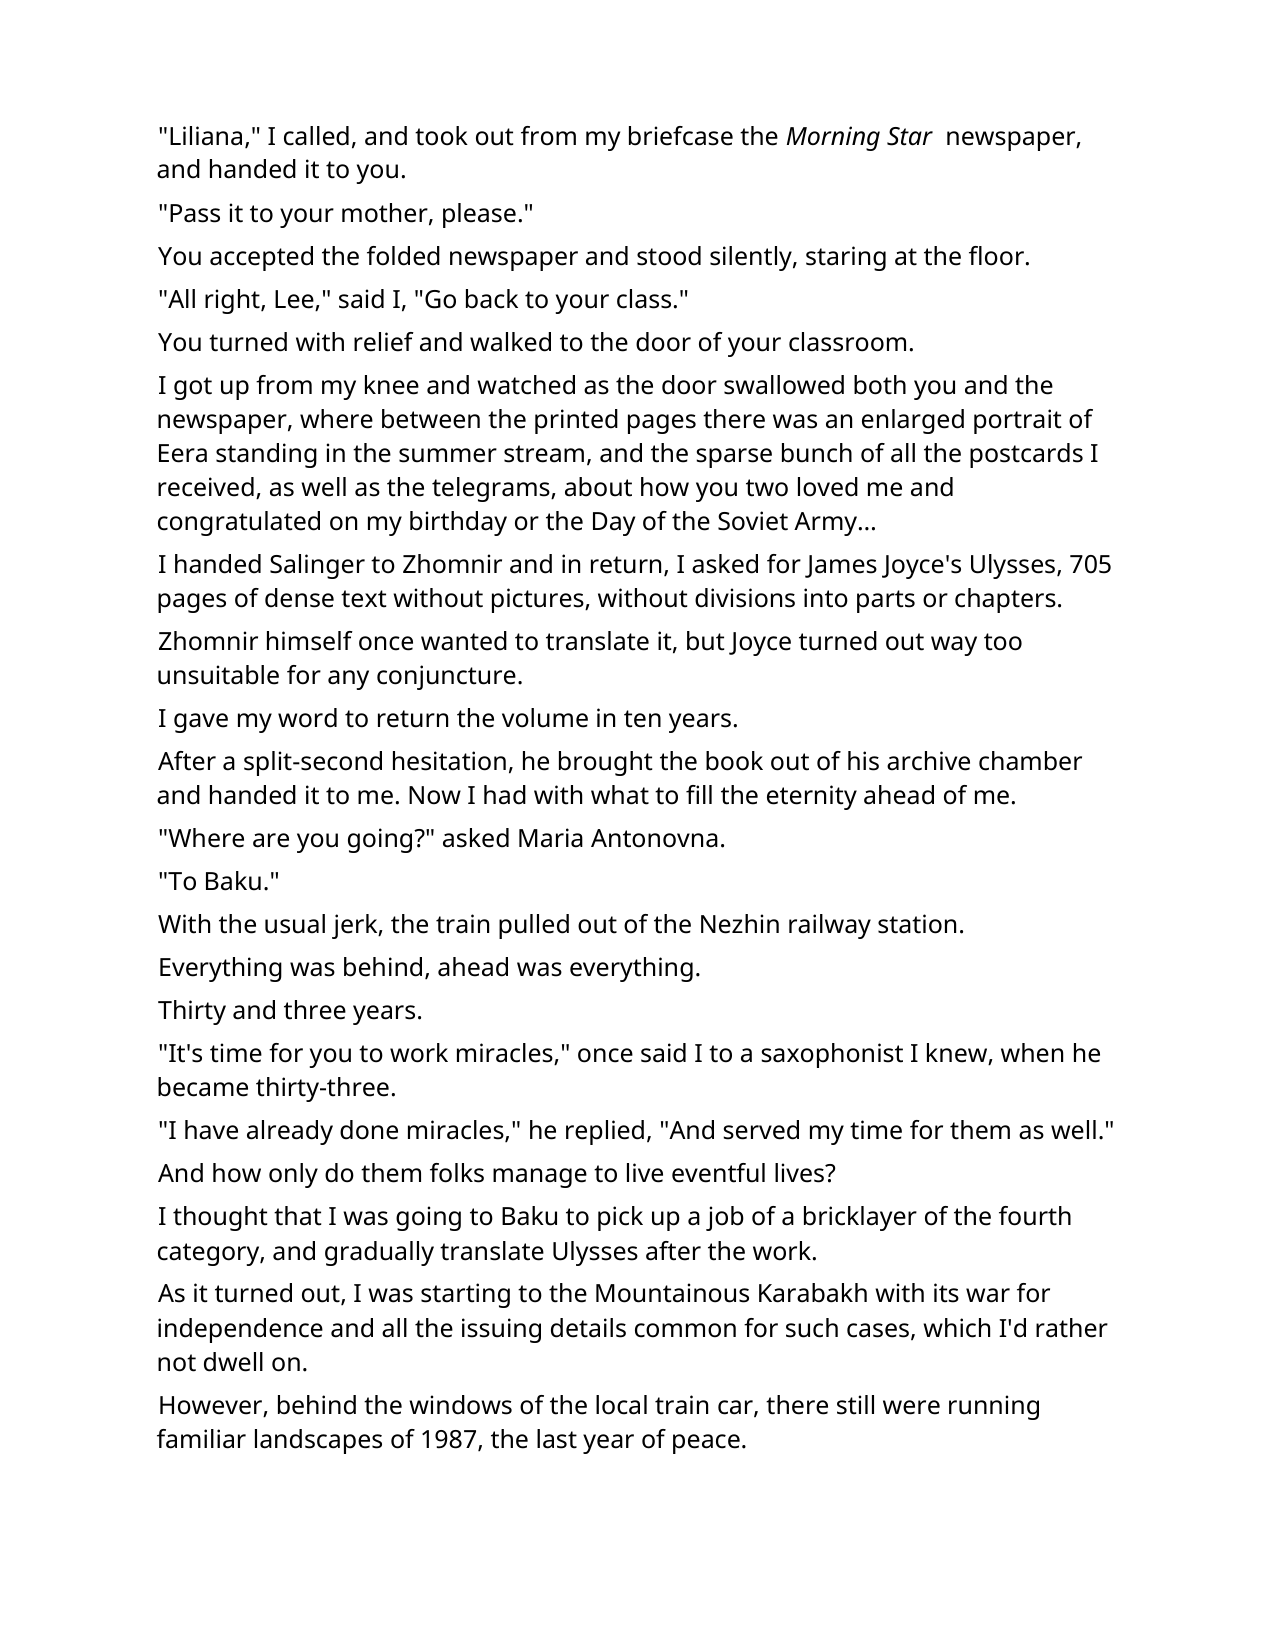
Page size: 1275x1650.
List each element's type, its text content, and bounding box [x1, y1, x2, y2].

text "Pass it to your mother, please." [156, 195, 1118, 229]
text However, behind the windows of the local train car, there still were running familiar landscapes of 1987, the last year of peace. [156, 1387, 1118, 1455]
text "It's time for you to work miracles," once said I to a saxophonist I knew, when he became thirty-three. [156, 1036, 1118, 1104]
text And how only do them folks manage to live eventful lives? [156, 1156, 1118, 1190]
text Zhomnir himself once wanted to translate it, but Joyce turned out way too unsuitable for any conjuncture. [156, 624, 1118, 692]
text I thought that I was going to Baku to pick up a job of a bricklayer of the fourth category, and gradually translate Ulysses after the work. [156, 1199, 1118, 1267]
text "Liliana," I called, and took out from my briefcase the Morning Star newspaper, and handed it to you. [156, 118, 1118, 186]
text With the usual jerk, the train pulled out of the Nezhin railway station. [156, 907, 1118, 941]
text As it turned out, I was starting to the Mountainous Karabakh with its war for independence and all the issuing details common for such cases, which I'd rather not dwell on. [156, 1276, 1118, 1378]
text "To Baku." [156, 864, 1118, 898]
text You accepted the folded newspaper and stood silently, staring at the floor. [156, 238, 1118, 272]
text "All right, Lee," said I, "Go back to your class." [156, 281, 1118, 315]
text Thirty and three years. [156, 993, 1118, 1027]
text Everything was behind, ahead was everything. [156, 950, 1118, 984]
text "Where are you going?" asked Maria Antonovna. [156, 821, 1118, 855]
text I handed Salinger to Zhomnir and in return, I asked for James Joyce's Ulysses, 705 pages of dense text without pictures, without divisions into parts or chapters. [156, 547, 1118, 615]
text "I have already done miracles," he replied, "And served my time for them as well." [156, 1113, 1118, 1147]
text I gave my word to return the volume in ten years. [156, 701, 1118, 735]
text I got up from my knee and watched as the door swallowed both you and the newspaper, where between the printed pages there was an enlarged portrait of Eera standing in the summer stream, and the sparse bunch of all the postcards I received, as well as the telegrams, about how you two loved me and congratulated on my birthday or the Day of the Soviet Army… [156, 367, 1118, 538]
text You turned with relief and walked to the door of your classroom. [156, 324, 1118, 358]
text After a split-second hesitation, he brought the book out of his archive chamber and handed it to me. Now I had with what to fill the eternity ahead of me. [156, 744, 1118, 812]
